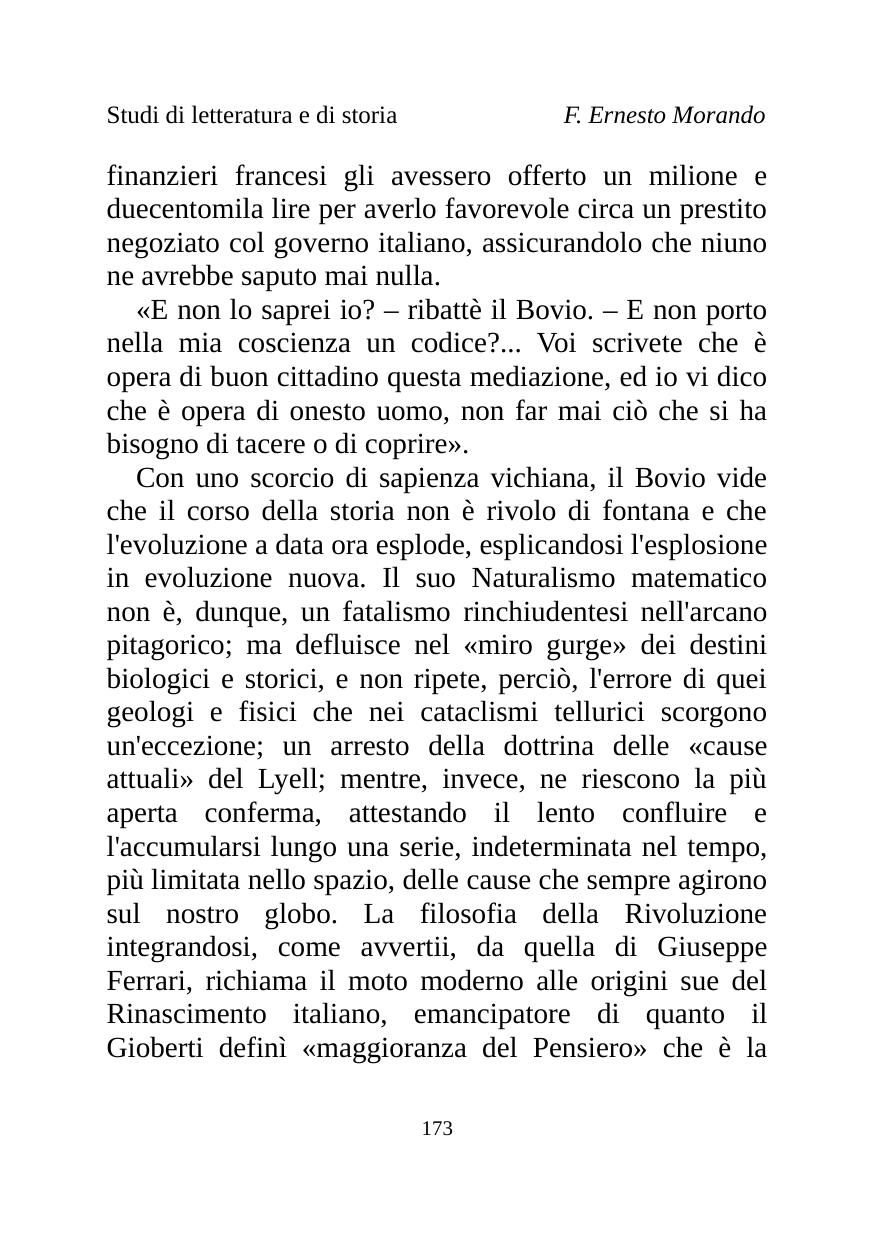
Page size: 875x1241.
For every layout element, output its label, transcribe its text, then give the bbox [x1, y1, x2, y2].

text «E non lo saprei io? – ribattè il Bovio. – E non porto nella mia coscienza un codice?... Voi scrivete che è opera di buon cittadino questa mediazione, ed io vi dico che è opera di onesto uomo, non far mai ciò che si ha bisogno di tacere o di coprire». [106, 292, 768, 460]
text Con uno scorcio di sapienza vichiana, il Bovio vide che il corso della storia non è rivolo di fontana e che l'evoluzione a data ora esplode, esplicandosi l'esplosione in evoluzione nuova. Il suo Naturalismo matematico non è, dunque, un fatalismo rinchiudentesi nell'arcano pitagorico; ma defluisce nel «miro gurge» dei destini biologici e storici, e non ripete, perciò, l'errore di quei geologi e fisici che nei cataclismi tellurici scorgono un'eccezione; un arresto della dottrina delle «cause attuali» del Lyell; mentre, invece, ne riescono la più aperta conferma, attestando il lento confluire e l'accumularsi lungo una serie, indeterminata nel tempo, più limitata nello spazio, delle cause che sempre agirono sul nostro globo. La filosofia della Rivoluzione integrandosi, come avvertii, da quella di Giuseppe Ferrari, richiama il moto moderno alle origini sue del Rinascimento italiano, emancipatore di quanto il Gioberti definì «maggioranza del Pensiero» che è la [106, 460, 768, 1063]
text finanzieri francesi gli avessero offerto un milione e duecentomila lire per averlo favorevole circa un prestito negoziato col governo italiano, assicurandolo che niuno ne avrebbe saputo mai nulla. [106, 158, 768, 292]
